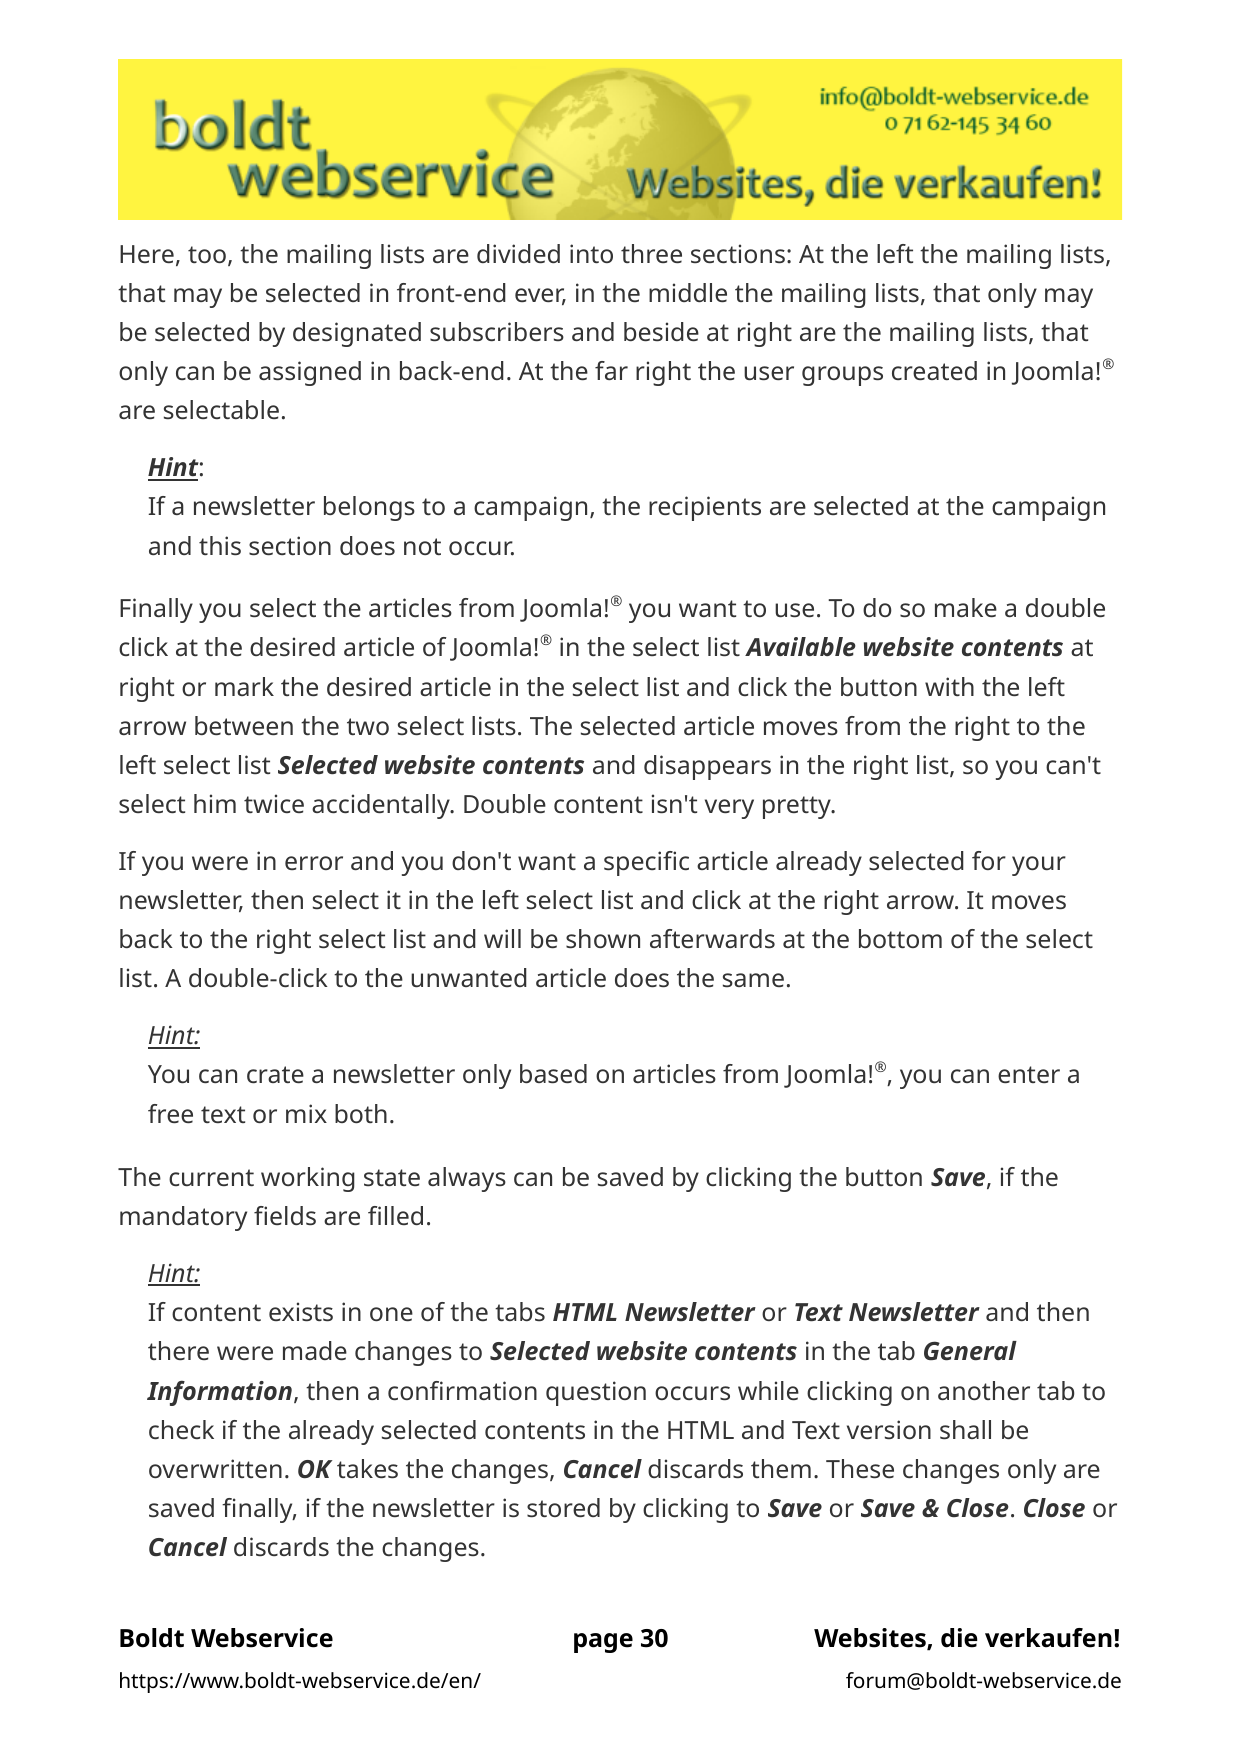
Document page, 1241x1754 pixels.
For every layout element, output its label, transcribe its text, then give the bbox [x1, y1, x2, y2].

text Here, too, the mailing lists are divided into three sections: At the left the mailing lists, that may be selected in front-end ever, in the middle the mailing lists, that only may be selected by designated subscribers and beside at right are the mailing lists, that only can be assigned in back-end. At the far right the user groups created in Joomla!® are selectable. [118, 236, 1122, 427]
text Hint: If a newsletter belongs to a campaign, the recipients are selected at the campaign and this section does not occur. [148, 450, 1122, 562]
text If you were in error and you don't want a specific article already selected for your newsletter, then select it in the left select list and click at the right arrow. It moves back to the right select list and will be shown afterwards at the bottom of the select list. A double-click to the unwanted article does the same. [118, 844, 1122, 995]
text Hint: If content exists in one of the tabs HTML Newsletter or Text Newsletter and then there were made changes to Selected website contents in the tab General Information, then a confirmation question occurs while clicking on another tab to check if the already selected contents in the HTML and Text version shall be overwritten. OK takes the changes, Cancel discards them. These changes only are saved finally, if the newsletter is stored by clicking to Save or Save & Close. Close or Cancel discards the changes. [148, 1255, 1122, 1564]
text Hint: You can crate a newsletter only based on articles from Joomla!®, you can enter a free text or mix both. [148, 1018, 1122, 1130]
picture [118, 59, 1123, 220]
text Finally you select the articles from Joomla!® you want to use. To do so make a double click at the desired article of Joomla!® in the select list Available website contents at right or mark the desired article in the select list and click the button with the left arrow between the two select lists. The selected article moves from the right to the left select list Selected website contents and disappears in the right list, so you can't select him twice accidentally. Double content isn't very pretty. [118, 591, 1122, 821]
text The current working state always can be saved by clicking the button Save, if the mandatory fields are filled. [118, 1159, 1122, 1232]
